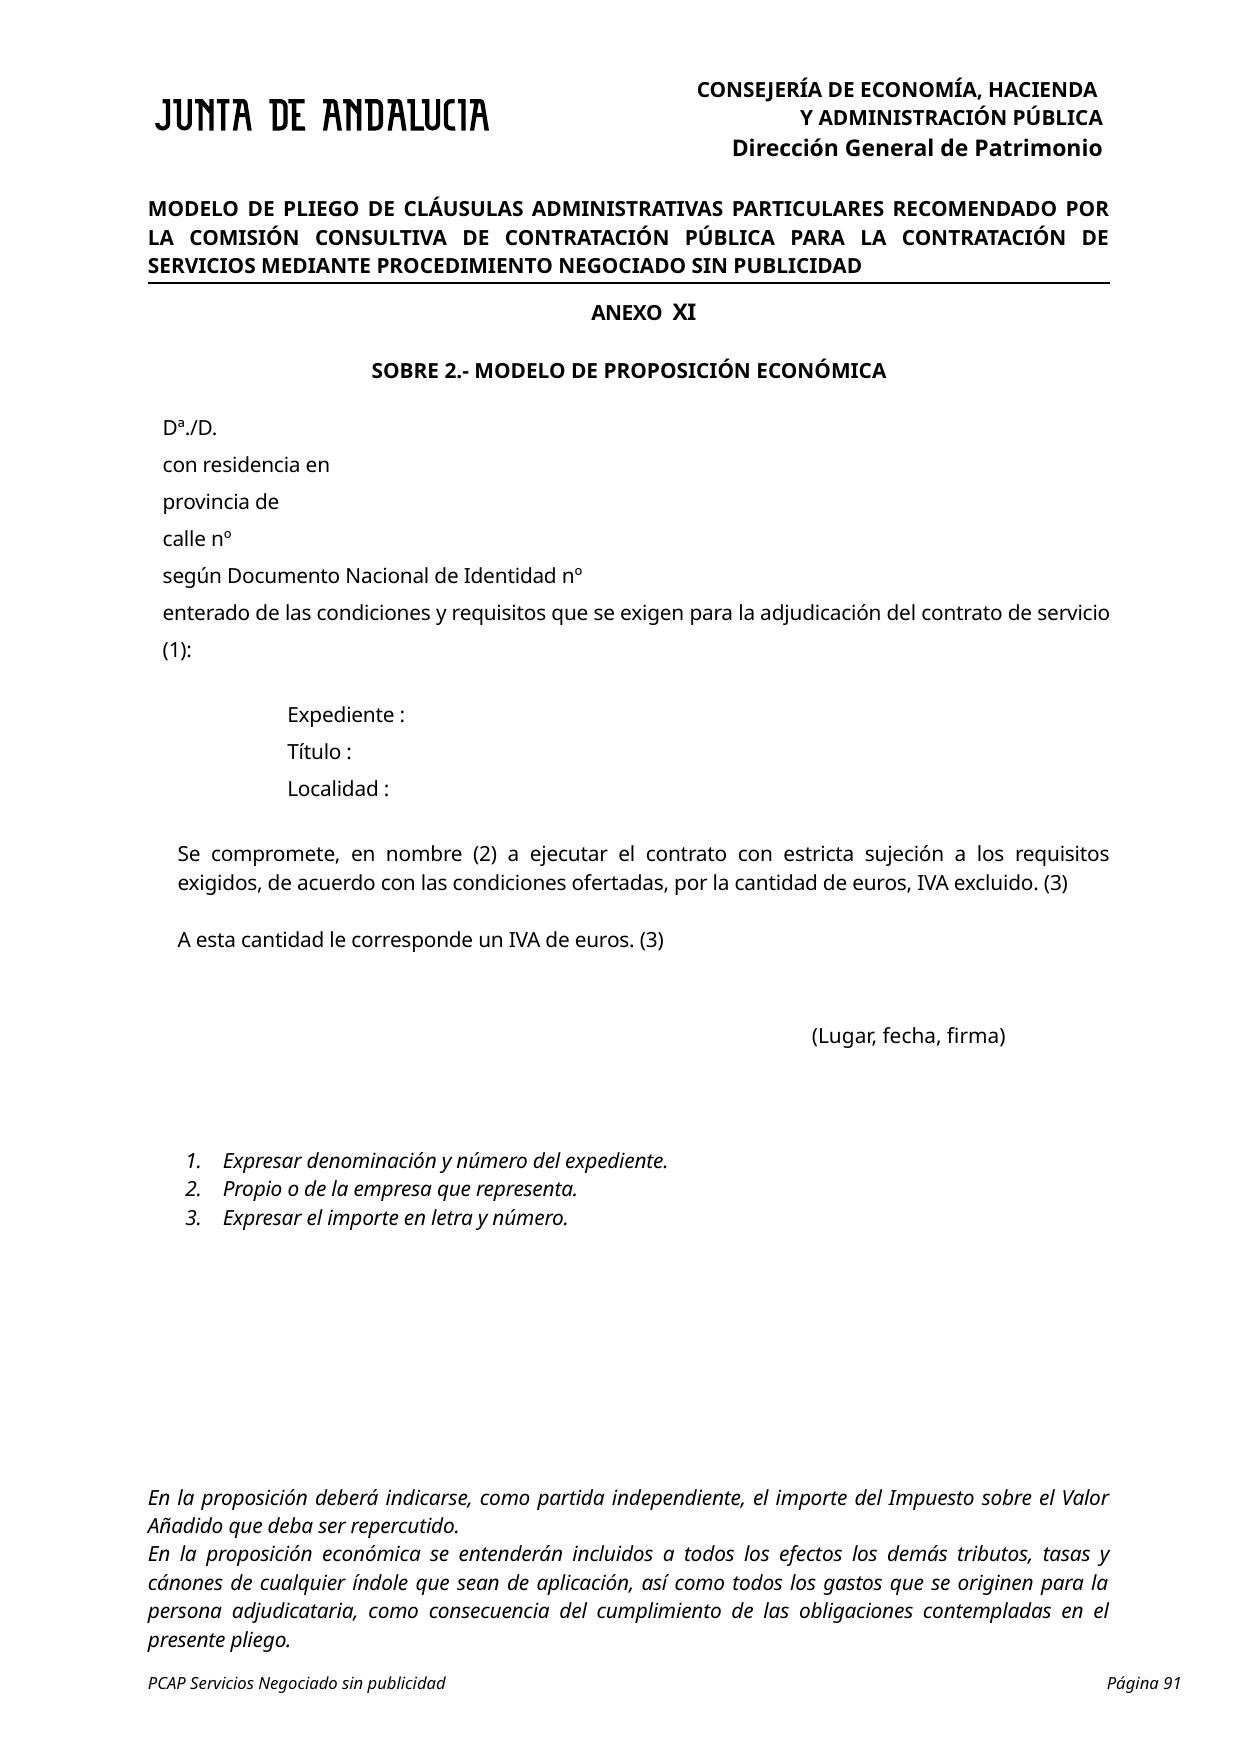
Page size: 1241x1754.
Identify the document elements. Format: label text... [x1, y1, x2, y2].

text Se compromete, en nombre (2) a ejecutar el contrato con estricta sujeción a los requisitos exigidos, de acuerdo con las condiciones ofertadas, por la cantidad de euros, IVA excluido. (3) [177, 839, 1110, 896]
text SOBRE 2.- MODELO DE PROPOSICIÓN ECONÓMICA [148, 356, 1110, 385]
list Propio o de la empresa que representa. [185, 1174, 1110, 1203]
text (Lugar, fecha, firma) [812, 1021, 1110, 1050]
text Dª./D. [162, 413, 1110, 442]
text enterado de las condiciones y requisitos que se exigen para la adjudicación del contrato de servicio (1): [162, 598, 1110, 663]
text Título : [287, 737, 1110, 765]
text calle nº [162, 524, 1110, 553]
text ANEXO XI [177, 296, 1110, 328]
text provincia de [162, 487, 1110, 516]
text A esta cantidad le corresponde un IVA de euros. (3) [177, 925, 1110, 953]
text En la proposición económica se entenderán incluidos a todos los efectos los demás tributos, tasas y cánones de cualquier índole que sean de aplicación, así como todos los gastos que se originen para la persona adjudicataria, como consecuencia del cumplimiento de las obligaciones contempladas en el presente pliego. [148, 1539, 1110, 1653]
text con residencia en [162, 450, 1110, 479]
text según Documento Nacional de Identidad nº [162, 561, 1110, 589]
list Expresar el importe en letra y número. [185, 1203, 1110, 1231]
text Expediente : [287, 700, 1110, 728]
text MODELO DE PLIEGO DE CLÁUSULAS ADMINISTRATIVAS PARTICULARES RECOMENDADO POR LA COMISIÓN CONSULTIVA DE CONTRATACIÓN PÚBLICA PARA LA CONTRATACIÓN DE SERVICIOS MEDIANTE PROCEDIMIENTO NEGOCIADO SIN PUBLICIDAD [148, 194, 1110, 282]
list Expresar denominación y número del expediente. [185, 1146, 1110, 1174]
text En la proposición deberá indicarse, como partida independiente, el importe del Impuesto sobre el Valor Añadido que deba ser repercutido. [148, 1483, 1110, 1539]
text Localidad : [287, 774, 1110, 802]
